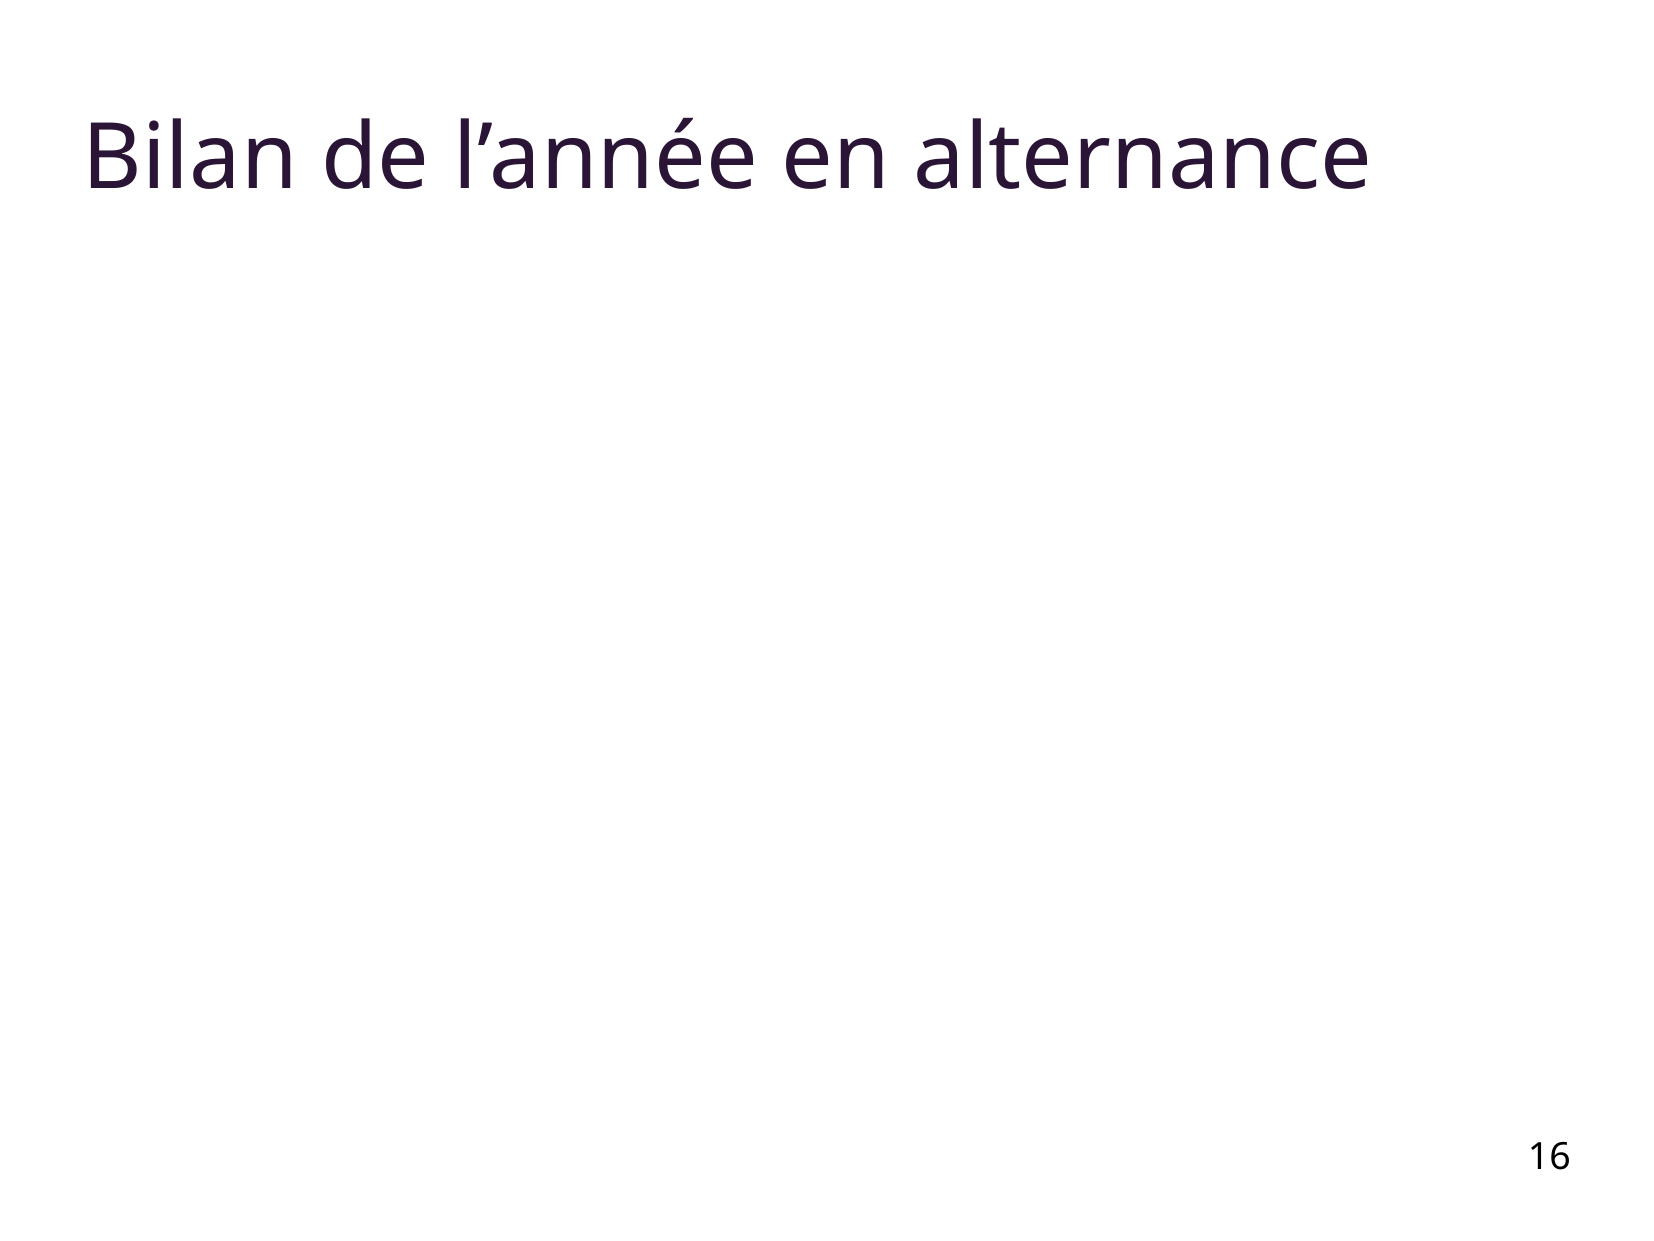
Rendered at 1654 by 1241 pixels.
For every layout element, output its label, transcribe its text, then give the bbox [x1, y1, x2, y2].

title Bilan de l’année en alternance [82, 49, 1571, 257]
